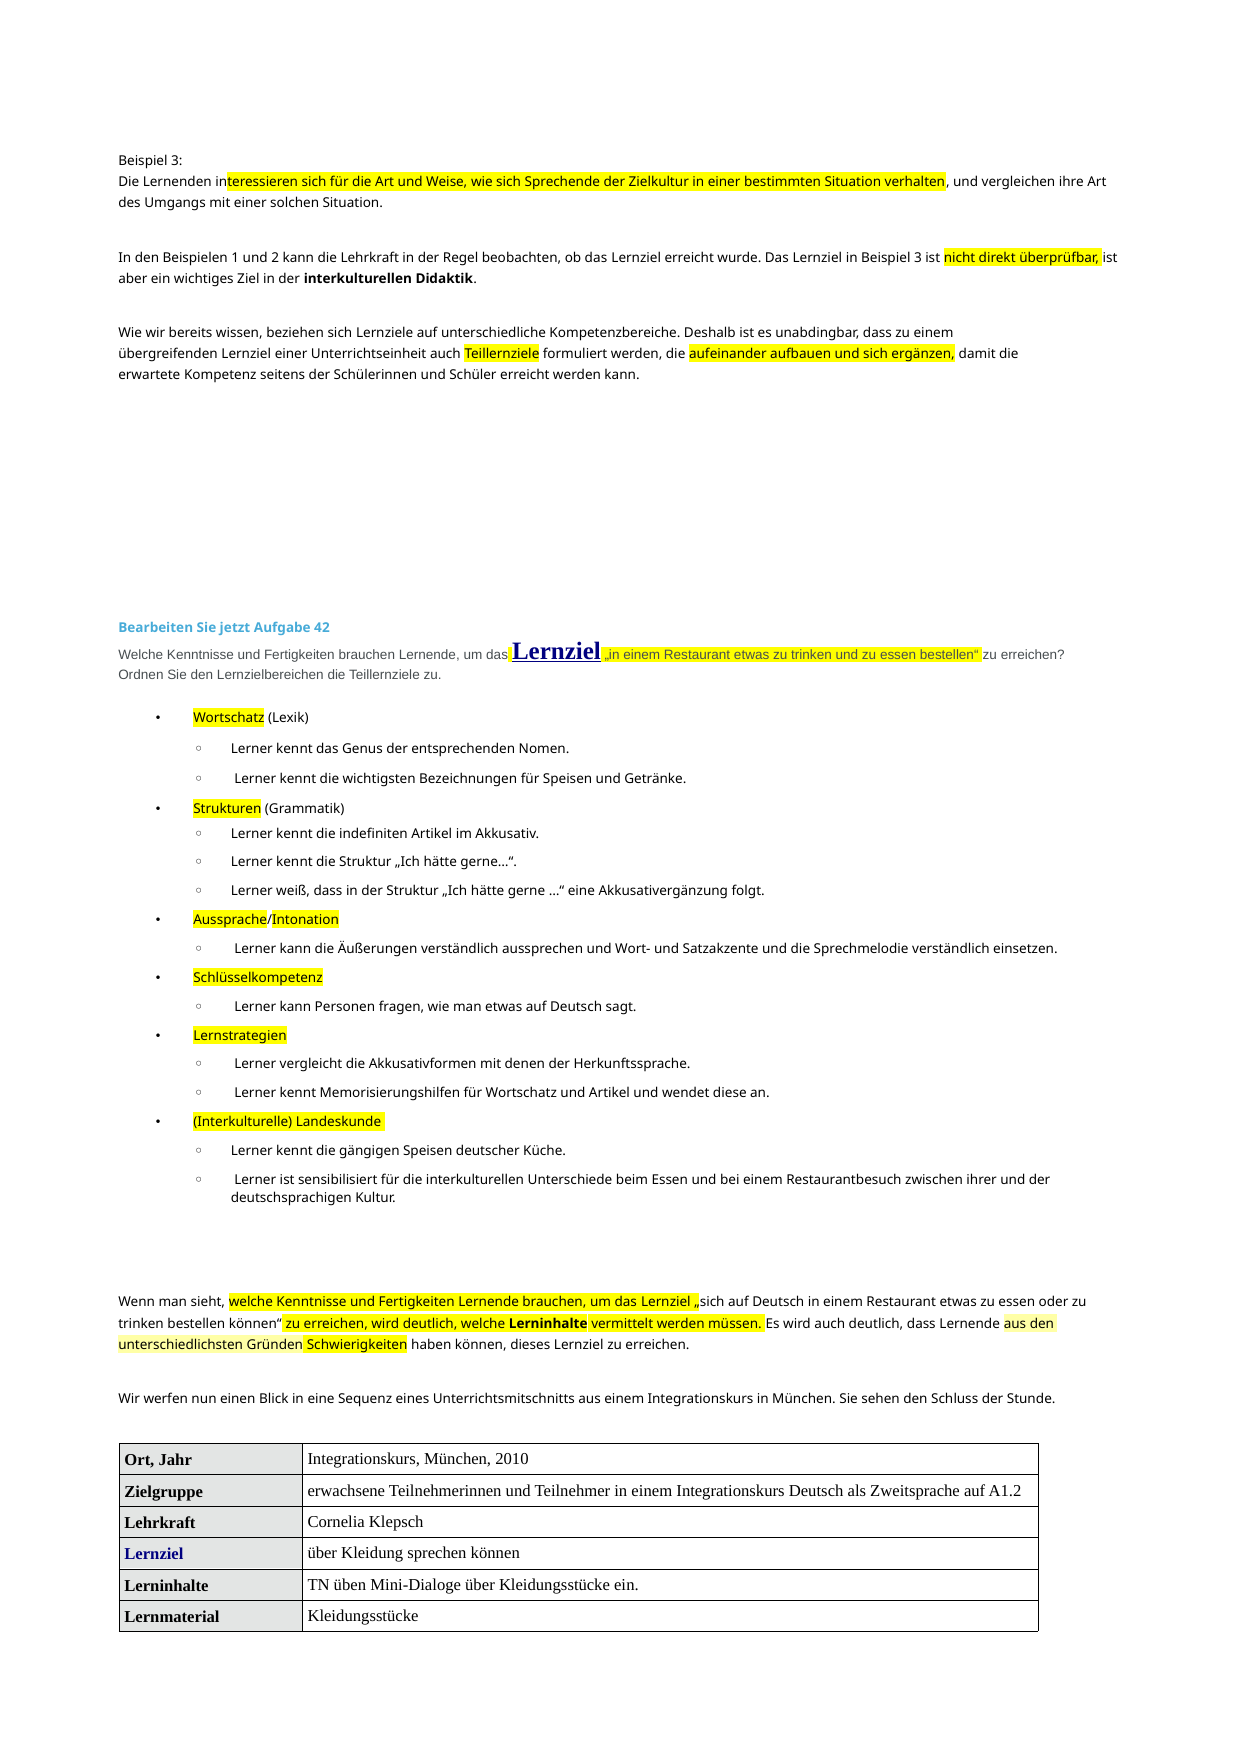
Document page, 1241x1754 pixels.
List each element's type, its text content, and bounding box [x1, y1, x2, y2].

text Welche Kenntnisse und Fertigkeiten brauchen Lernende, um das Lernziel „in einem Restaurant etwas zu trinken und zu essen bestellen“ zu erreichen? Ordnen Sie den Lernzielbereichen die Teillernziele zu. [118, 636, 1122, 683]
list Lerner kennt die wichtigsten Bezeichnungen für Speisen und Getränke. [193, 769, 1122, 787]
list Schlüsselkompetenz [156, 968, 1122, 986]
list Lerner kennt die Struktur „Ich hätte gerne…“. [193, 852, 1122, 871]
list Lerner weiß, dass in der Struktur „Ich hätte gerne …“ eine Akkusativergänzung folgt. [193, 881, 1122, 900]
table_header Ort, Jahr [120, 1444, 302, 1474]
table_cell Lehrkraft [120, 1507, 302, 1537]
text Wenn man sieht, welche Kenntnisse und Fertigkeiten Lernende brauchen, um das Lernziel „sich auf Deutsch in einem Restaurant etwas zu essen oder zu trinken bestellen können“ zu erreichen, wird deutlich, welche Lerninhalte vermittelt werden müssen. Es wird auch deutlich, dass Lernende aus den unterschiedlichsten Gründen Schwierigkeiten haben können, dieses Lernziel zu erreichen. [118, 1292, 1122, 1353]
list Lerner kennt das Genus der entsprechenden Nomen. [193, 738, 1122, 757]
text Wir werfen nun einen Blick in eine Sequenz eines Unterrichtsmitschnitts aus einem Integrationskurs in München. Sie sehen den Schluss der Stunde. [118, 1389, 1122, 1407]
table_cell Lernmaterial [120, 1601, 302, 1631]
list Lerner vergleicht die Akkusativformen mit denen der Herkunftssprache. [193, 1054, 1122, 1073]
list (Interkulturelle) Landeskunde [156, 1112, 1122, 1131]
table_cell Kleidungsstücke [303, 1601, 1038, 1631]
table_cell Lerninhalte [120, 1570, 302, 1600]
text Bearbeiten Sie jetzt Aufgabe 42 [118, 617, 1122, 636]
text Beispiel 3: [118, 151, 1122, 169]
list Strukturen (Grammatik) [156, 799, 1122, 818]
list Lernstrategien [156, 1026, 1122, 1044]
list Lerner kann Personen fragen, wie man etwas auf Deutsch sagt. [193, 997, 1122, 1015]
text Die Lernenden interessieren sich für die Art und Weise, wie sich Sprechende der Zielkultur in einer bestimmten Situation verhalten, und vergleichen ihre Art des Umgangs mit einer solchen Situation. [118, 172, 1122, 212]
table_cell Lernziel [120, 1538, 302, 1568]
list Lerner kann die Äußerungen verständlich aussprechen und Wort- und Satzakzente und die Sprechmelodie verständlich einsetzen. [193, 939, 1122, 957]
text Wie wir bereits wissen, beziehen sich Lernziele auf unterschiedliche Kompetenzbereiche. Deshalb ist es unabdingbar, dass zu einem übergreifenden Lernziel einer Unterrichtseinheit auch Teillernziele formuliert werden, die aufeinander aufbauen und sich ergänzen, damit die erwartete Kompetenz seitens der Schülerinnen und Schüler erreicht werden kann. [118, 323, 1122, 384]
table_cell Zielgruppe [120, 1475, 302, 1506]
table_cell erwachsene Teilnehmerinnen und Teilnehmer in einem Integrationskurs Deutsch als Zweitsprache auf A1.2 [303, 1475, 1038, 1506]
text In den Beispielen 1 und 2 kann die Lehrkraft in der Regel beobachten, ob das Lernziel erreicht wurde. Das Lernziel in Beispiel 3 ist nicht direkt überprüfbar, ist aber ein wichtiges Ziel in der interkulturellen Didaktik. [118, 248, 1122, 287]
list Wortschatz (Lexik) [156, 708, 1122, 727]
list Lerner kennt die gängigen Speisen deutscher Küche. [193, 1141, 1122, 1159]
table_cell Cornelia Klepsch [303, 1507, 1038, 1537]
list Lerner kennt die indefiniten Artikel im Akkusativ. [193, 823, 1122, 842]
list Aussprache/Intonation [156, 910, 1122, 928]
table_cell TN üben Mini-Dialoge über Kleidungsstücke ein. [303, 1570, 1038, 1600]
list Lerner ist sensibilisiert für die interkulturellen Unterschiede beim Essen und bei einem Restaurantbesuch zwischen ihrer und der deutschsprachigen Kultur. [193, 1170, 1122, 1207]
list Lerner kennt Memorisierungshilfen für Wortschatz und Artikel und wendet diese an. [193, 1083, 1122, 1102]
table_header Integrationskurs, München, 2010 [303, 1444, 1038, 1474]
table_cell über Kleidung sprechen können [303, 1538, 1038, 1568]
